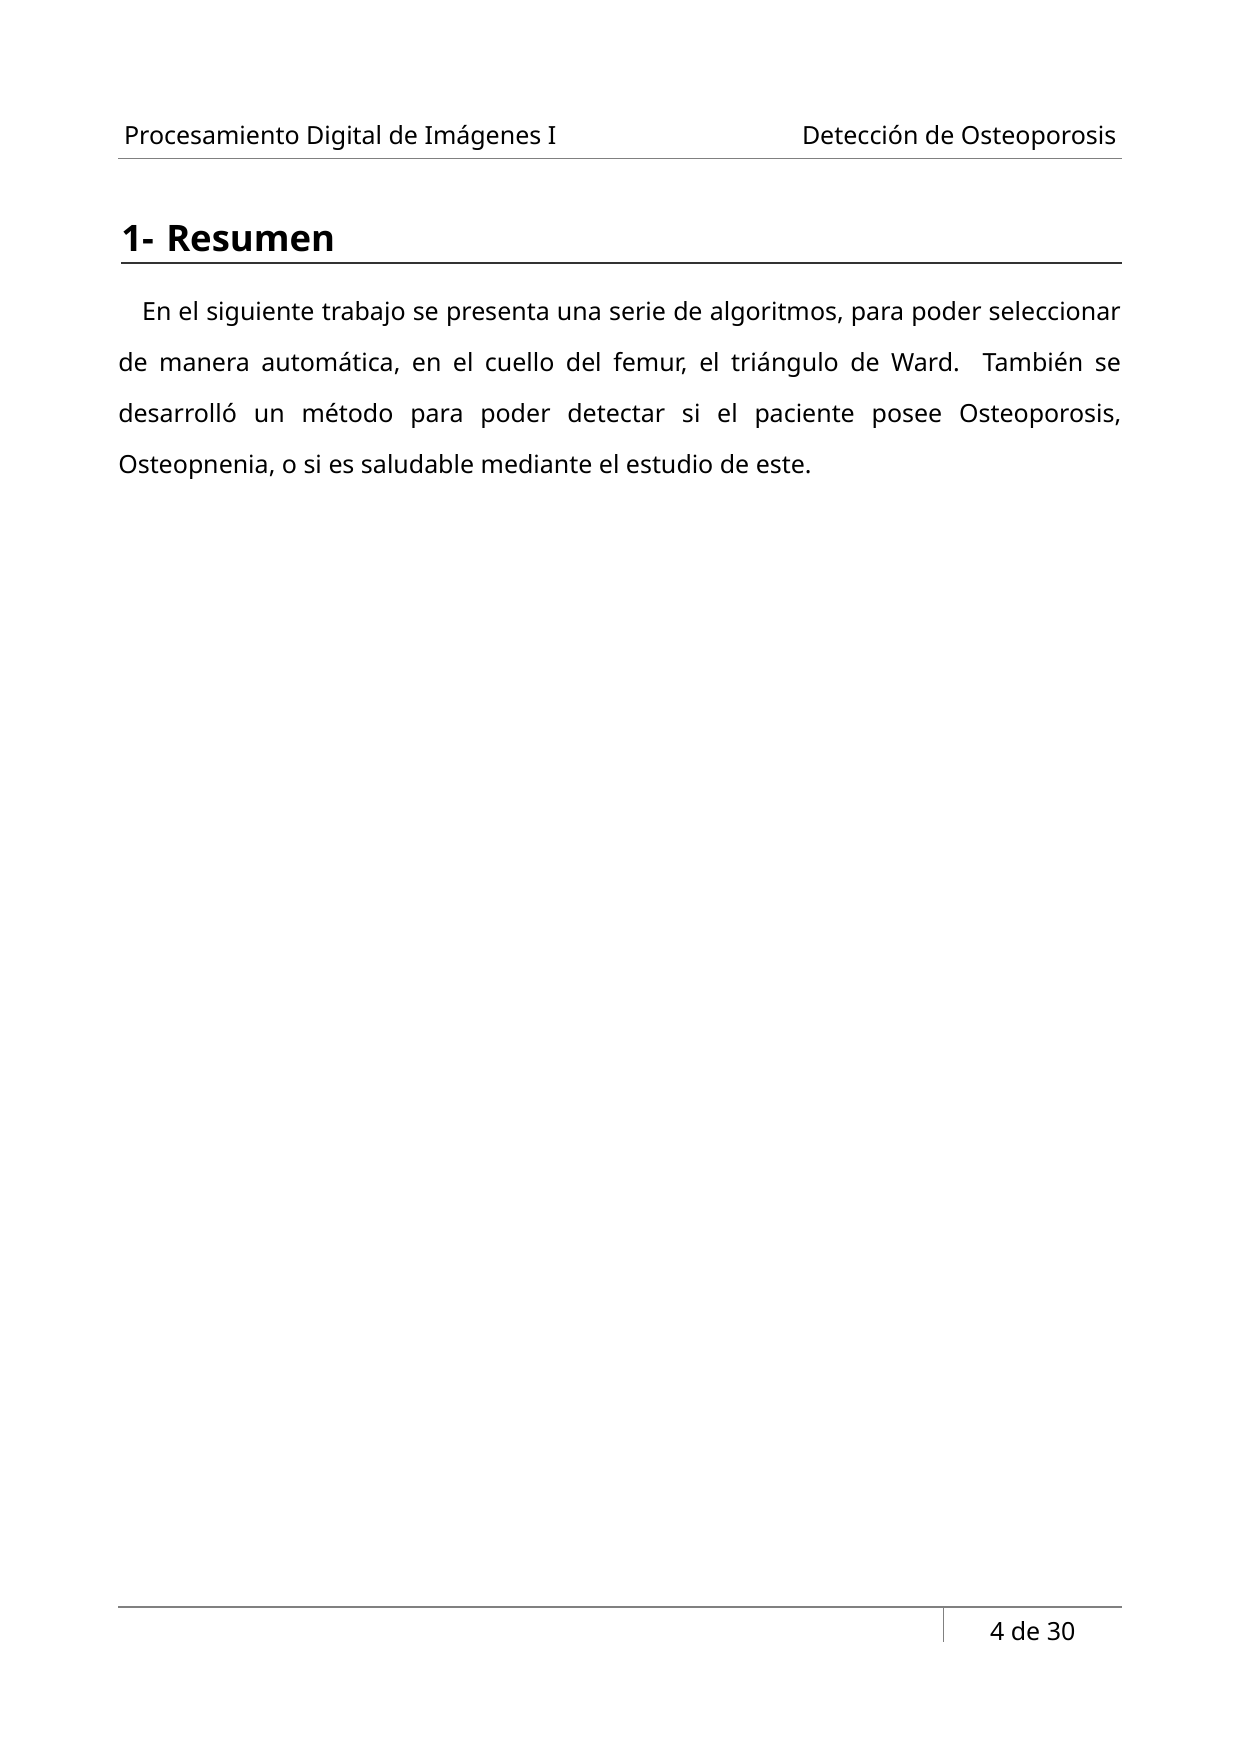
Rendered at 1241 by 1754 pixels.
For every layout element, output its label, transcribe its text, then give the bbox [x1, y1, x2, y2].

subtitle Resumen [121, 213, 1122, 262]
text En el siguiente trabajo se presenta una serie de algoritmos, para poder seleccionar de manera automática, en el cuello del femur, el triángulo de Ward. También se desarrolló un método para poder detectar si el paciente posee Osteoporosis, Osteopnenia, o si es saludable mediante el estudio de este. [118, 294, 1122, 481]
